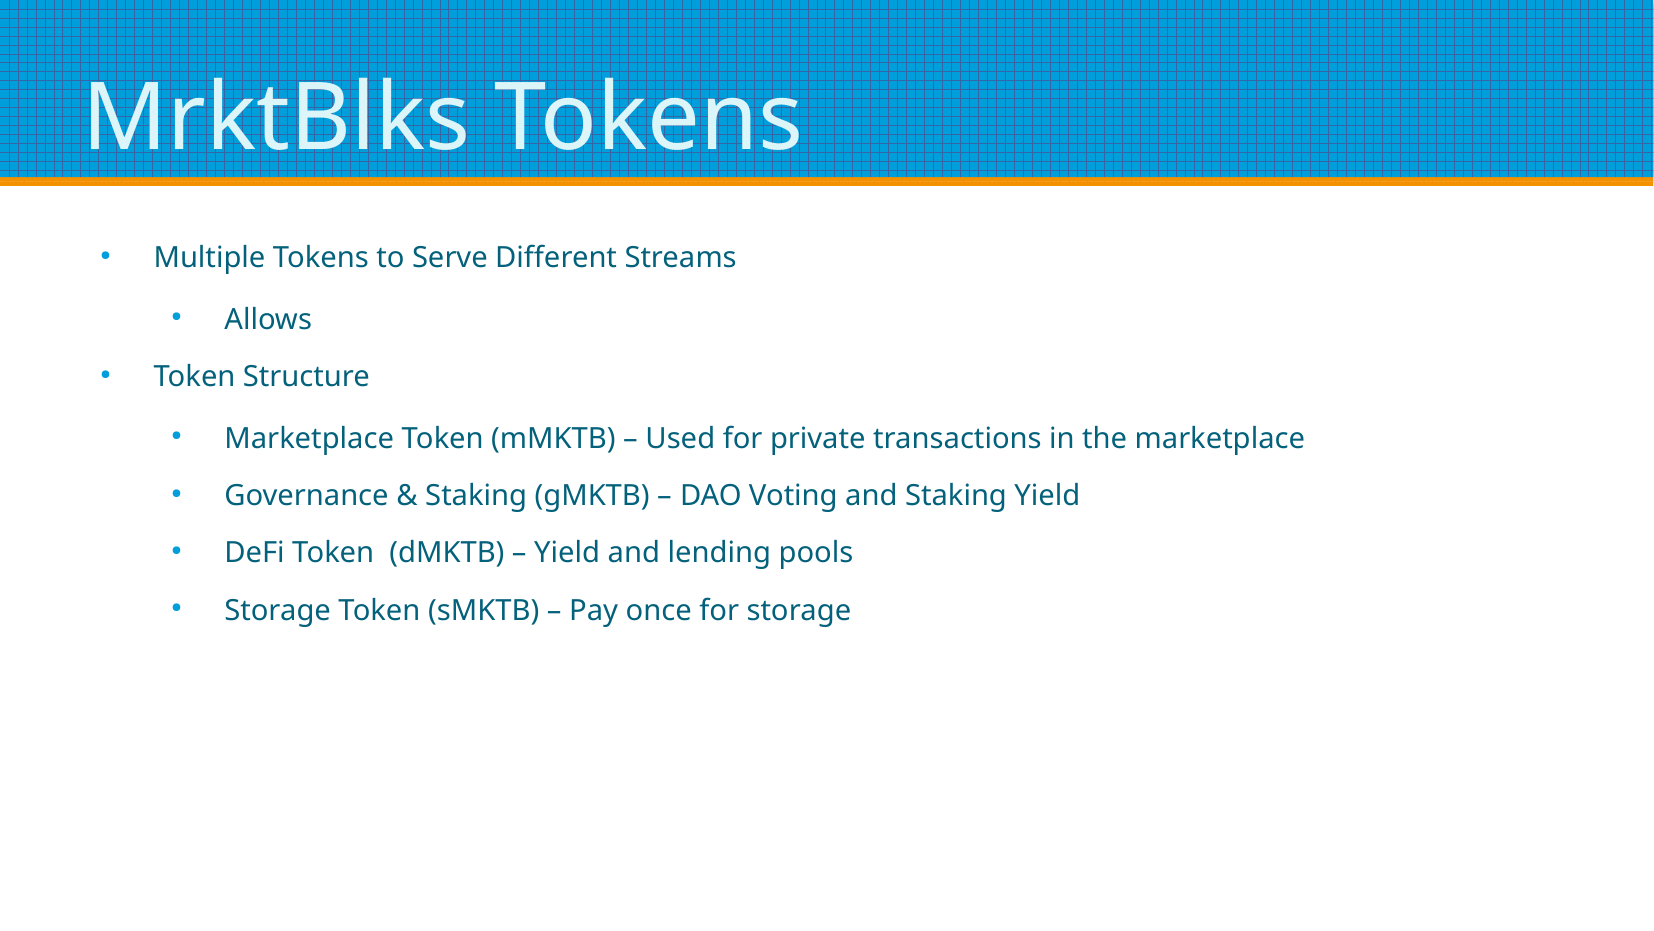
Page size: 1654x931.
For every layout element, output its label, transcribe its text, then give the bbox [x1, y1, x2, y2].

title MrktBlks Tokens [82, 14, 1571, 178]
list Multiple Tokens to Serve Different Streams Allows Token Structure Marketplace Token (mMKTB) – Used for private transactions in the marketplace Governance & Staking (gMKTB) – DAO Voting and Staking Yield DeFi Token (dMKTB) – Yield and lending pools Storage Token (sMKTB) – Pay once for storage [82, 236, 1571, 901]
